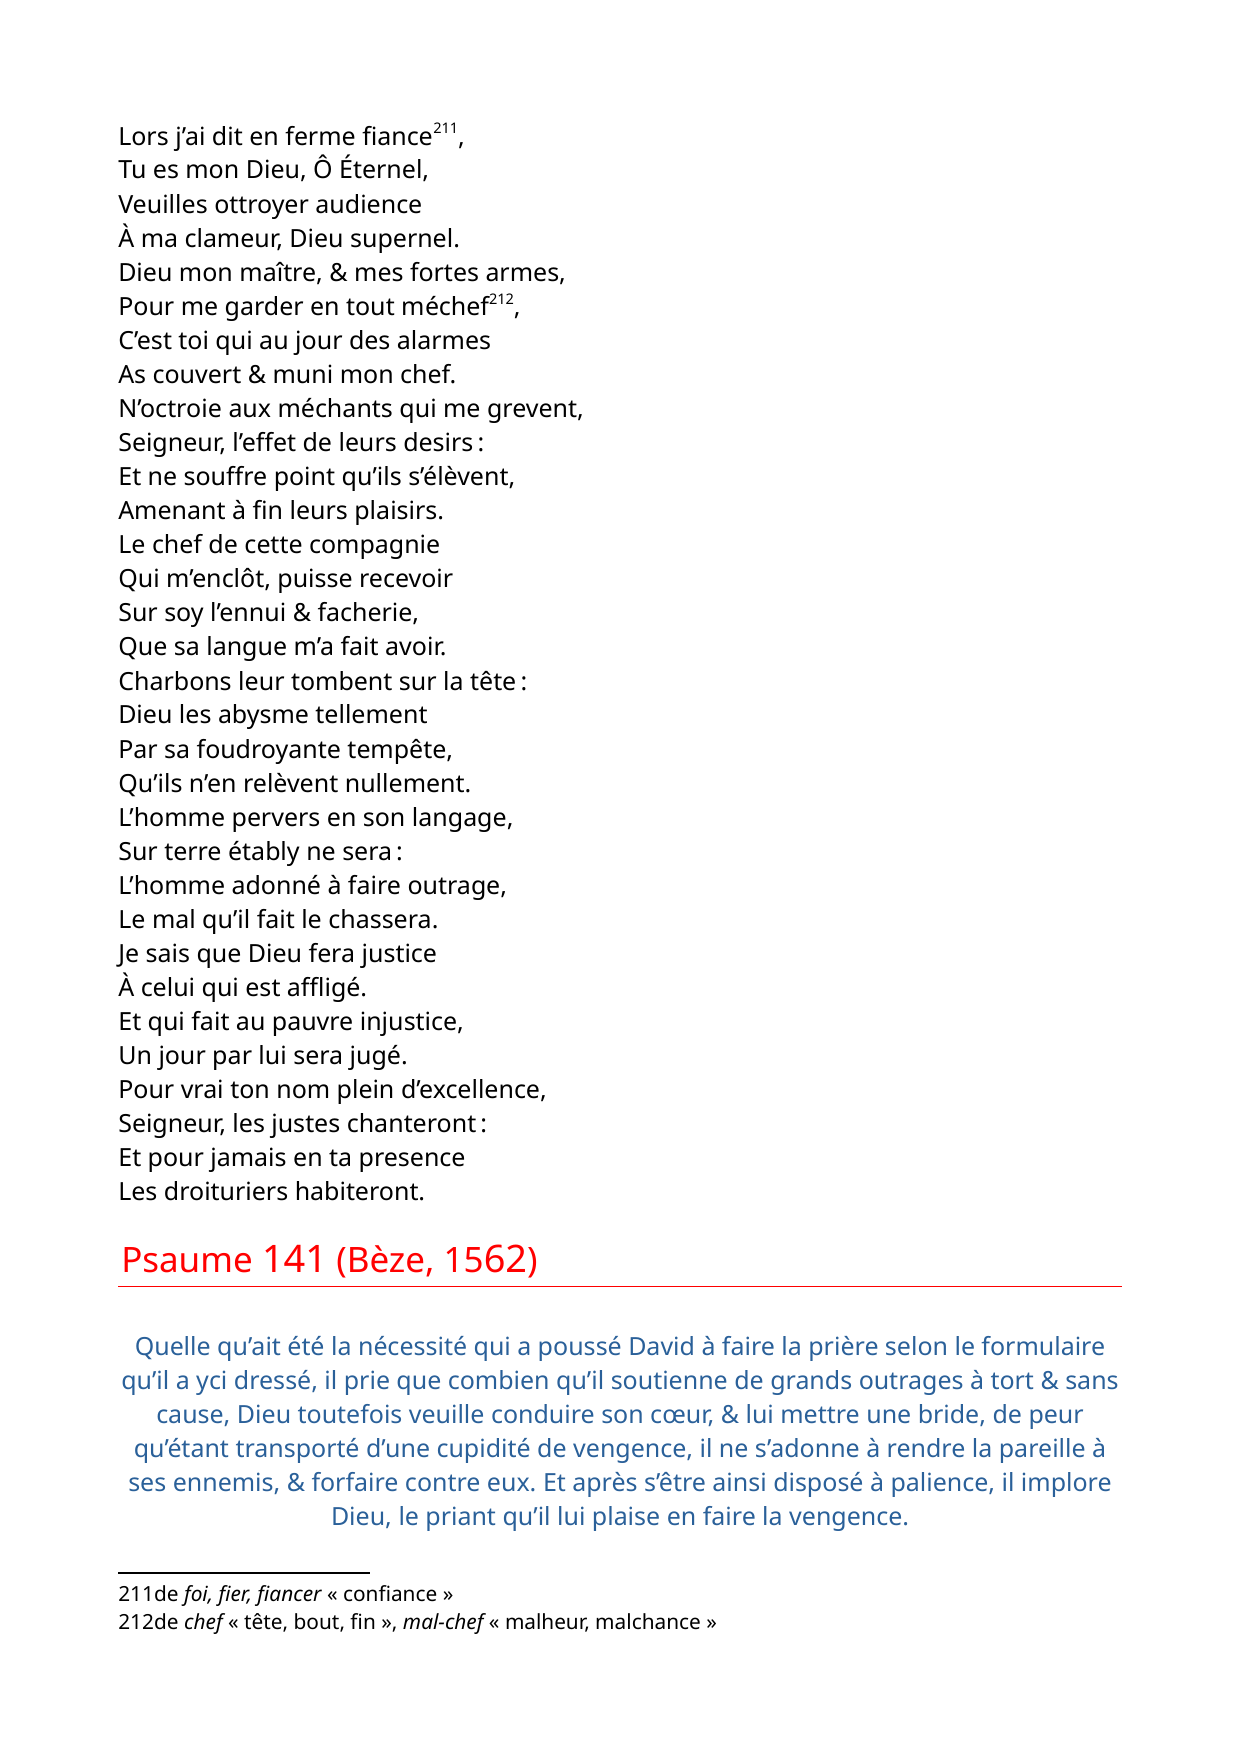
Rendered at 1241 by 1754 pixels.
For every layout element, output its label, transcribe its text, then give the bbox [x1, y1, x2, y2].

text Je sais que Dieu fera justice [118, 936, 1122, 970]
text Et qui fait au pauvre injustice, [118, 1004, 1122, 1038]
text Dieu mon maître, & mes fortes armes, [118, 254, 1122, 288]
subtitle Psaume 141 (Bèze, 1562) [118, 1229, 1122, 1286]
text Charbons leur tombent sur la tête : [118, 663, 1122, 697]
text À celui qui est affligé. [118, 970, 1122, 1004]
text N’octroie aux méchants qui me grevent, [118, 391, 1122, 425]
text Veuilles ottroyer audience [118, 186, 1122, 220]
text L’homme pervers en son langage, [118, 799, 1122, 833]
text Pour me garder en tout méchef, [118, 288, 1122, 322]
text de foi, fier, fiancer « confiance » [118, 1579, 1122, 1607]
text Un jour par lui sera jugé. [118, 1038, 1122, 1072]
text Quelle qu’ait été la nécessité qui a poussé David à faire la prière selon le formulaire qu’il a yci dressé, il prie que combien qu’il soutienne de grands outrages à tort & sans cause, Dieu toutefois veuille conduire son cœur, & lui mettre une bride, de peur qu’étant transporté d’une cupidité de vengence, il ne s’adonne à rendre la pareille à ses ennemis, & forfaire contre eux. Et après s’être ainsi disposé à palience, il implore Dieu, le priant qu’il lui plaise en faire la vengence. [118, 1328, 1122, 1533]
text Que sa langue m’a fait avoir. [118, 629, 1122, 663]
text Tu es mon Dieu, Ô Éternel, [118, 152, 1122, 186]
text L’homme adonné à faire outrage, [118, 867, 1122, 902]
text Dieu les abysme tellement [118, 697, 1122, 731]
text Qu’ils n’en relèvent nullement. [118, 765, 1122, 799]
text Lors j’ai dit en ferme fiance, [118, 118, 1122, 152]
text Et pour jamais en ta presence [118, 1140, 1122, 1174]
text Amenant à fin leurs plaisirs. [118, 493, 1122, 527]
text Par sa foudroyante tempête, [118, 731, 1122, 765]
text Seigneur, les justes chanteront : [118, 1106, 1122, 1140]
text À ma clameur, Dieu supernel. [118, 220, 1122, 254]
text Qui m’enclôt, puisse recevoir [118, 561, 1122, 595]
text Sur terre étably ne sera : [118, 833, 1122, 867]
text Et ne souffre point qu’ils s’élèvent, [118, 459, 1122, 493]
text Le mal qu’il fait le chassera. [118, 902, 1122, 936]
text Pour vrai ton nom plein d’excellence, [118, 1072, 1122, 1106]
text As couvert & muni mon chef. [118, 357, 1122, 391]
text Les droituriers habiteront. [118, 1174, 1122, 1208]
text de chef « tête, bout, fin », mal-chef « malheur, malchance » [118, 1607, 1122, 1636]
text Sur soy l’ennui & facherie, [118, 595, 1122, 629]
text Le chef de cette compagnie [118, 527, 1122, 561]
text C’est toi qui au jour des alarmes [118, 322, 1122, 357]
text Seigneur, l’effet de leurs desirs : [118, 425, 1122, 459]
